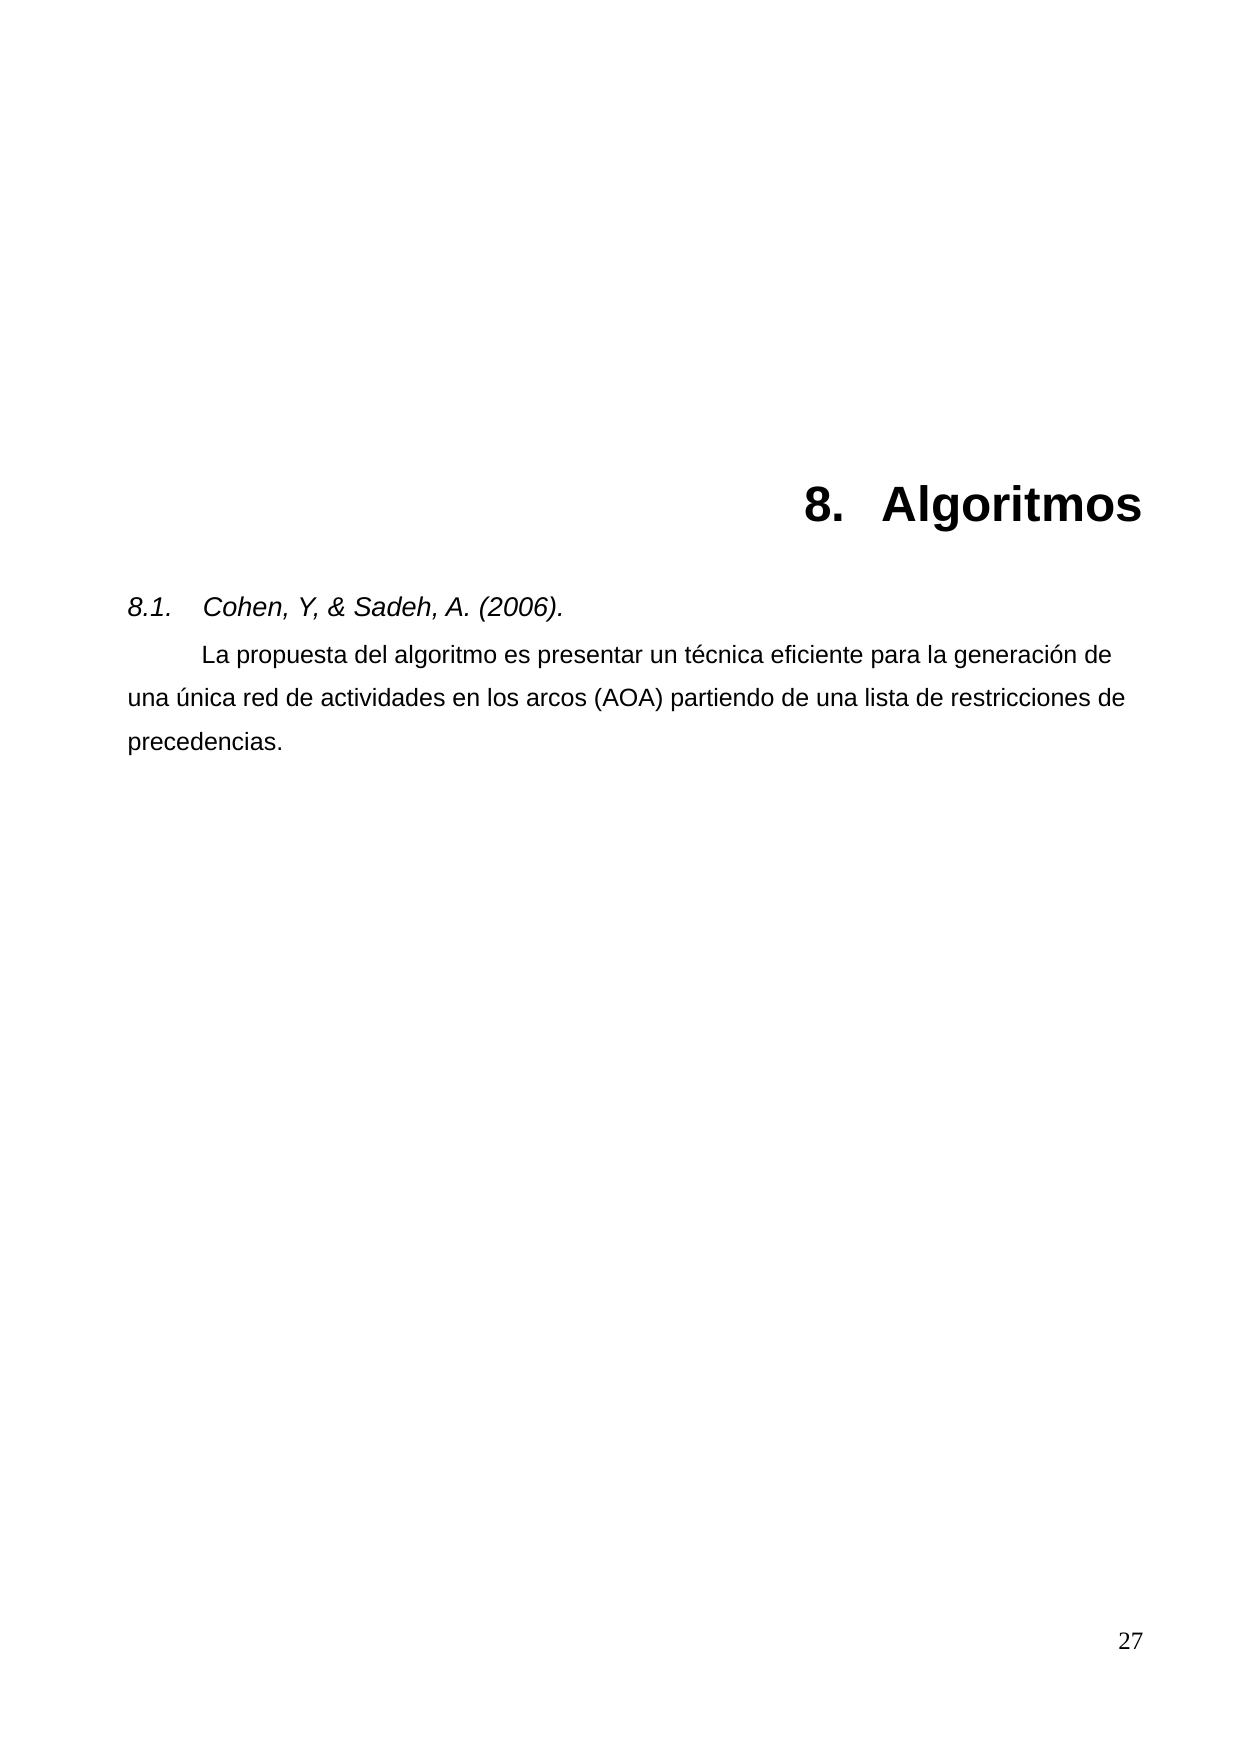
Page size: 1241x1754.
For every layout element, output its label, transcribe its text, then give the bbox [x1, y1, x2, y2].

subtitle Algoritmos [127, 475, 1143, 532]
text La propuesta del algoritmo es presentar un técnica eficiente para la generación de una única red de actividades en los arcos (AOA) partiendo de una lista de restricciones de precedencias. [127, 638, 1143, 755]
subtitle Cohen, Y, & Sadeh, A. (2006). [127, 591, 1143, 622]
